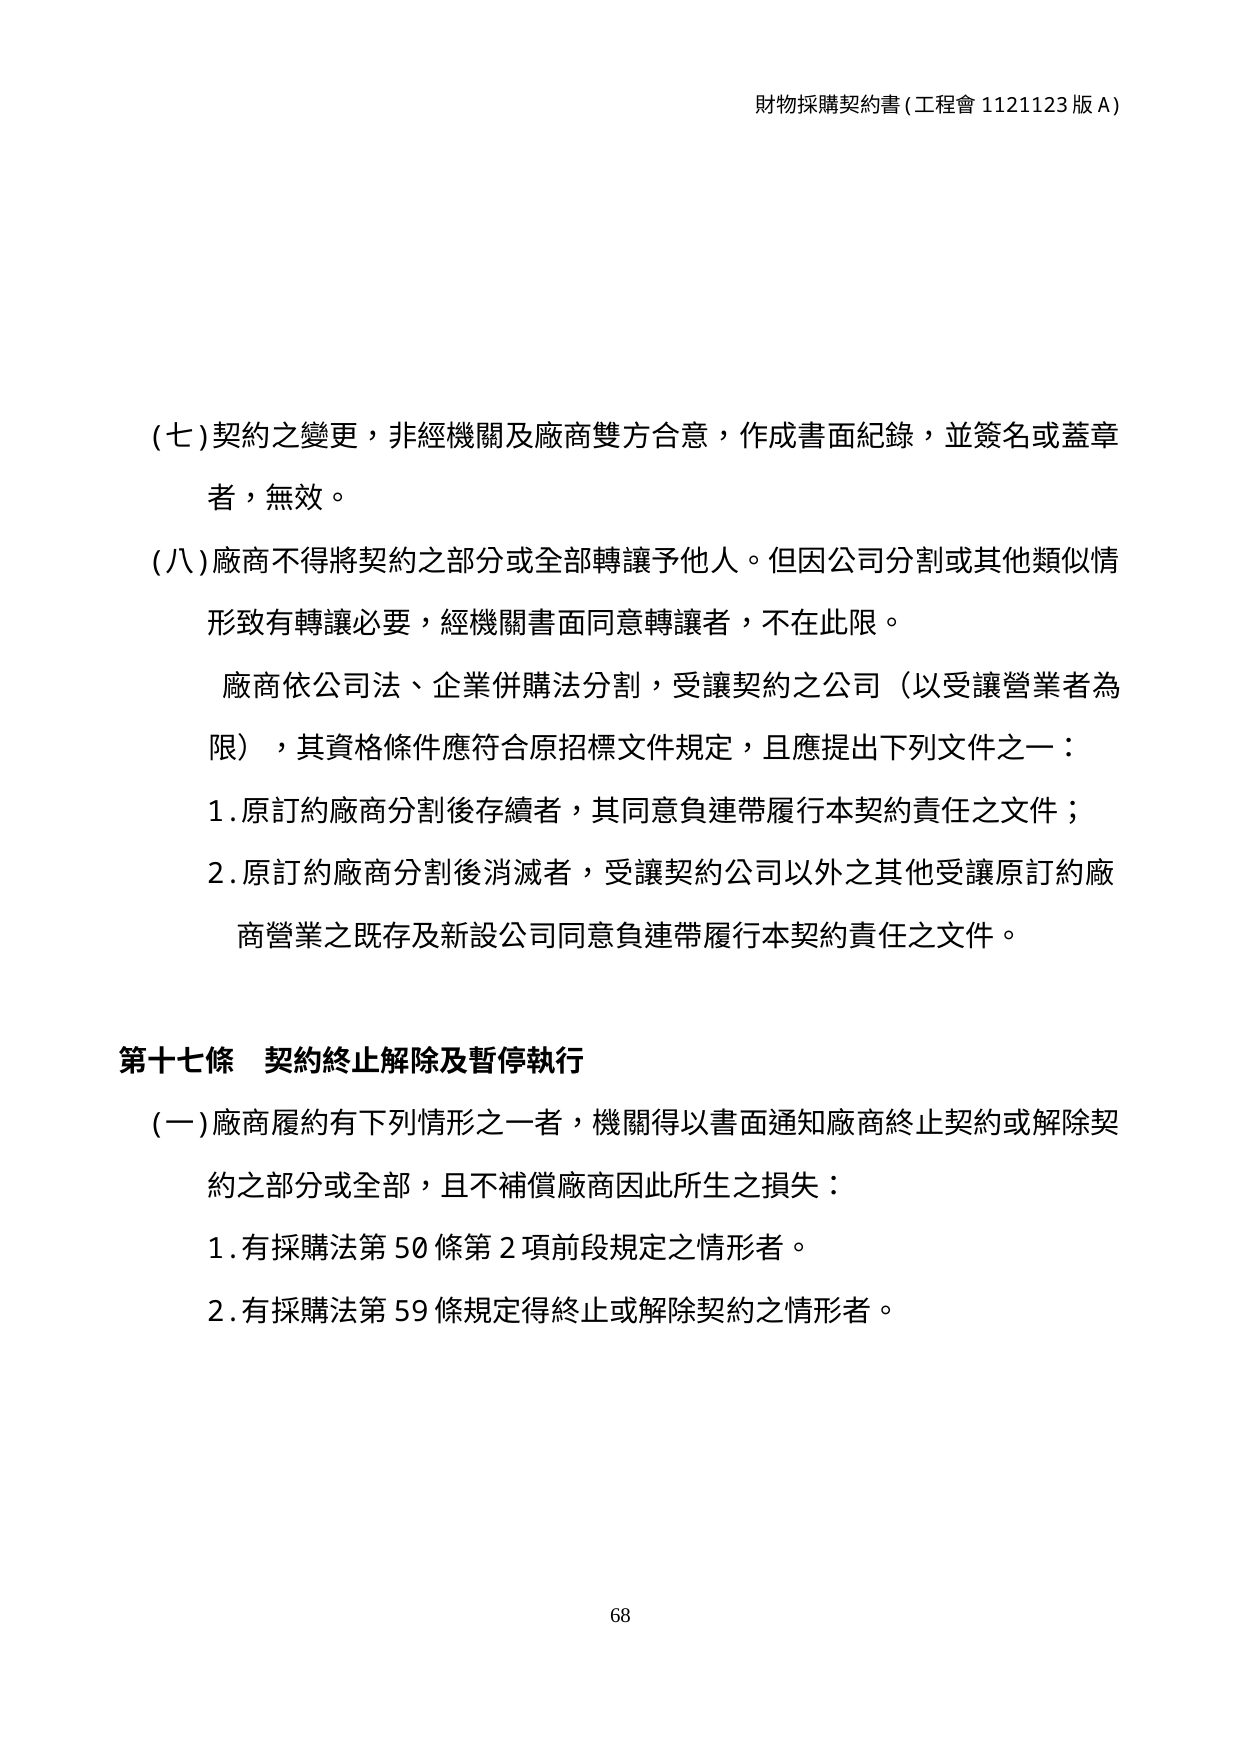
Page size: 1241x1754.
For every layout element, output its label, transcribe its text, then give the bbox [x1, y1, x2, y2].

text 2.有採購法第59條規定得終止或解除契約之情形者。 [207, 1267, 1116, 1329]
text 1.有採購法第50條第2項前段規定之情形者。 [207, 1204, 1116, 1267]
text 廠商依公司法、企業併購法分割，受讓契約之公司（以受讓營業者為限），其資格條件應符合原招標文件規定，且應提出下列文件之一： [148, 642, 1122, 767]
text 1.原訂約廠商分割後存續者，其同意負連帶履行本契約責任之文件； [207, 767, 1116, 829]
text 第十七條 契約終止解除及暫停執行 [118, 1017, 1122, 1079]
text (一)廠商履約有下列情形之一者，機關得以書面通知廠商終止契約或解除契約之部分或全部，且不補償廠商因此所生之損失： [148, 1079, 1122, 1204]
text (八)廠商不得將契約之部分或全部轉讓予他人。但因公司分割或其他類似情形致有轉讓必要，經機關書面同意轉讓者，不在此限。 [148, 517, 1122, 642]
text 2.原訂約廠商分割後消滅者，受讓契約公司以外之其他受讓原訂約廠商營業之既存及新設公司同意負連帶履行本契約責任之文件。 [207, 829, 1116, 954]
text (七)契約之變更，非經機關及廠商雙方合意，作成書面紀錄，並簽名或蓋章者，無效。 [148, 392, 1122, 517]
